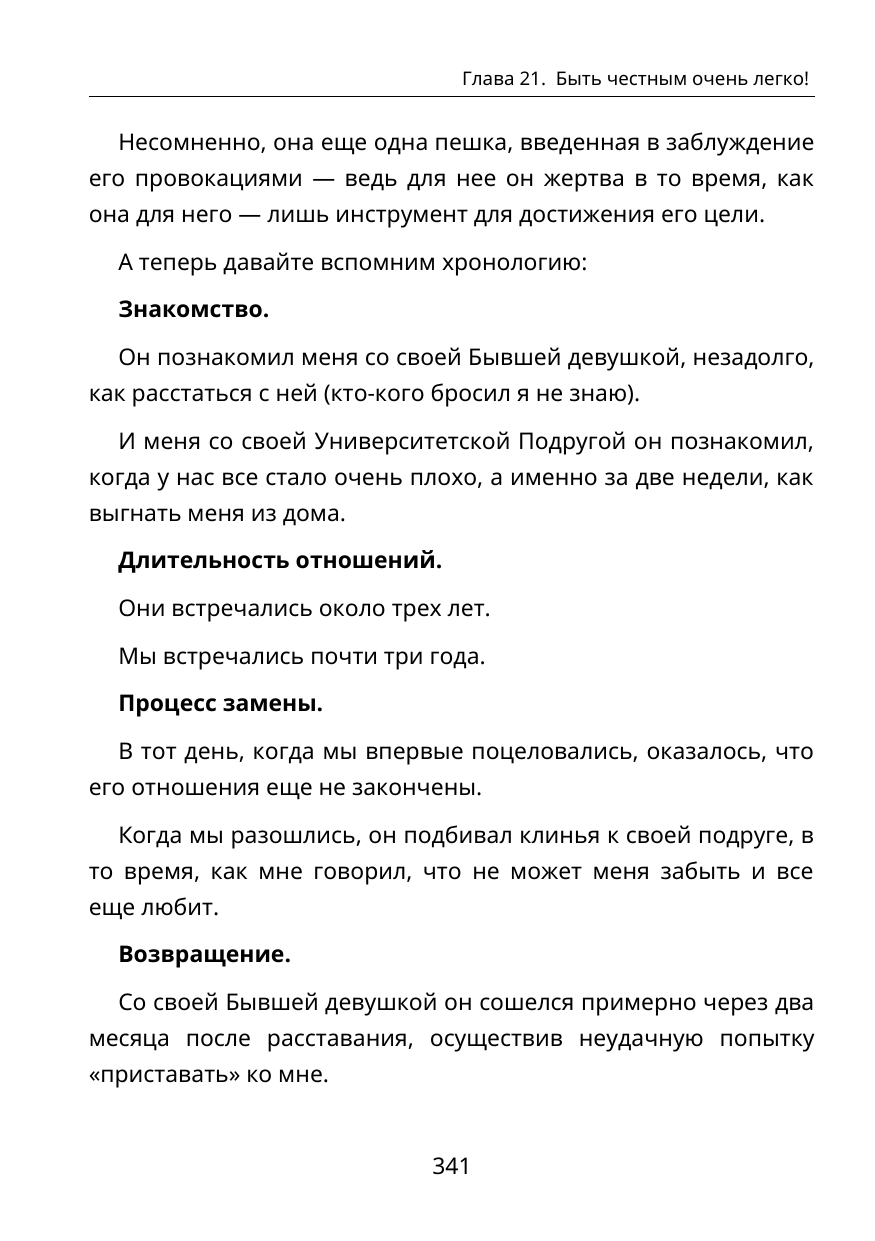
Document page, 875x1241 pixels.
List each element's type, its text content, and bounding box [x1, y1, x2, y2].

text Со своей Бывшей девушкой он сошелся примерно через два месяца после расставания, осуществив неудачную попытку «приставать» ко мне. [88, 986, 815, 1089]
text Они встречались около трех лет. [88, 592, 815, 623]
text Знакомство. [88, 293, 815, 324]
text В тот день, когда мы впервые поцеловались, оказалось, что его отношения еще не закончены. [88, 735, 815, 802]
text Возвращение. [88, 938, 815, 969]
text Длительность отношений. [88, 544, 815, 576]
text Несомненно, она еще одна пешка, введенная в заблуждение его провокациями — ведь для нее он жертва в то время, как она для него — лишь инструмент для достижения его цели. [88, 126, 815, 229]
text А теперь давайте вспомним хронологию: [88, 246, 815, 277]
text И меня со своей Университетской Подругой он познакомил, когда у нас все стало очень плохо, а именно за две недели, как выгнать меня из дома. [88, 425, 815, 528]
text Когда мы разошлись, он подбивал клинья к своей подруге, в то время, как мне говорил, что не может меня забыть и все еще любит. [88, 819, 815, 922]
text Он познакомил меня со своей Бывшей девушкой, незадолго, как расстаться с ней (кто-кого бросил я не знаю). [88, 341, 815, 408]
text Мы встречались почти три года. [88, 640, 815, 671]
text Процесс замены. [88, 687, 815, 719]
